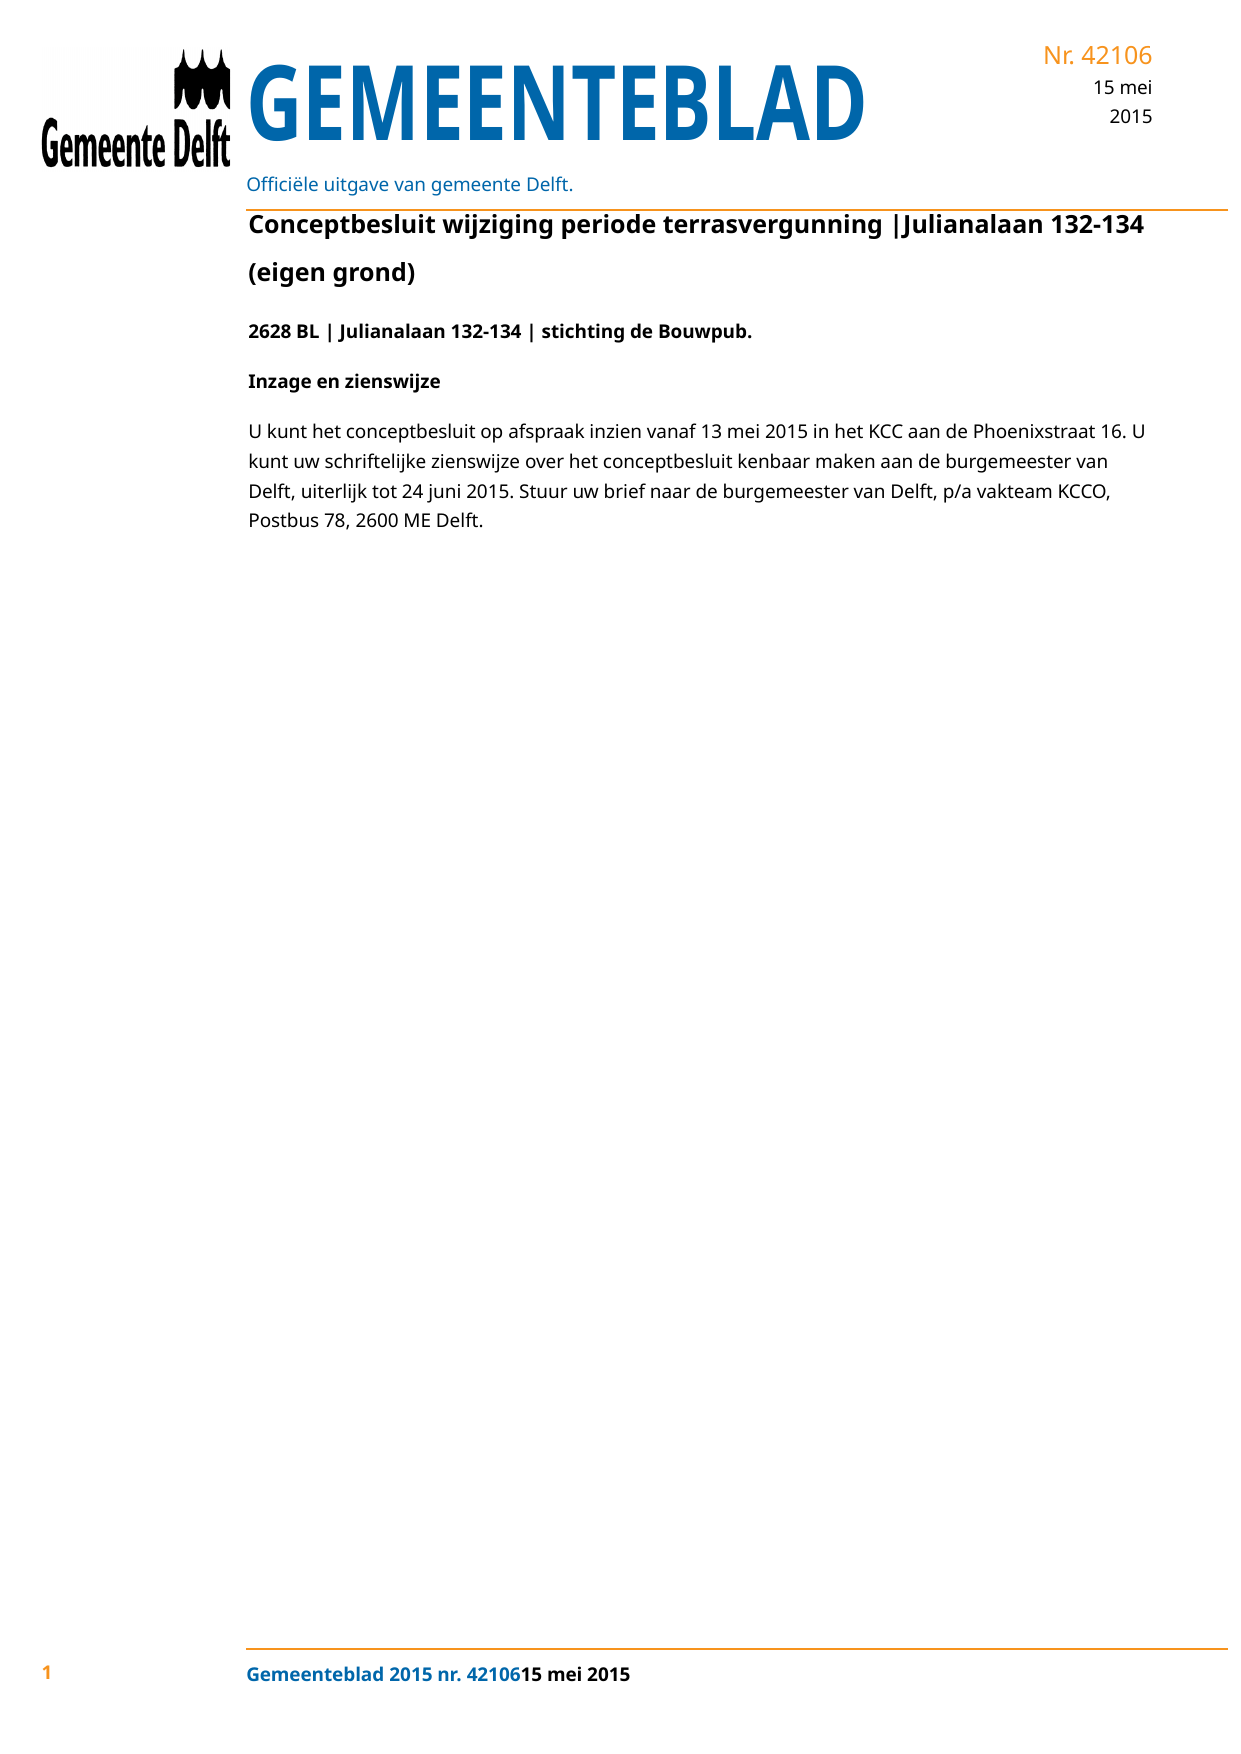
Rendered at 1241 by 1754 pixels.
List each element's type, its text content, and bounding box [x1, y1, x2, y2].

text 2628 BL | Julianalaan 132-134 | stichting de Bouwpub. [248, 318, 1152, 344]
text U kunt het conceptbesluit op afspraak inzien vanaf 13 mei 2015 in het KCC aan de Phoenixstraat 16. U kunt uw schriftelijke zienswijze over het conceptbesluit kenbaar maken aan de burgemeester van Delft, uiterlijk tot 24 juni 2015. Stuur uw brief naar de burgemeester van Delft, p/a vakteam KCCO, Postbus 78, 2600 ME Delft. [248, 419, 1152, 533]
text Inzage en zienswijze [248, 368, 1152, 394]
picture [41, 47, 231, 172]
text Conceptbesluit wijziging periode terrasvergunning |Julianalaan 132-134 (eigen grond) [248, 211, 1152, 288]
